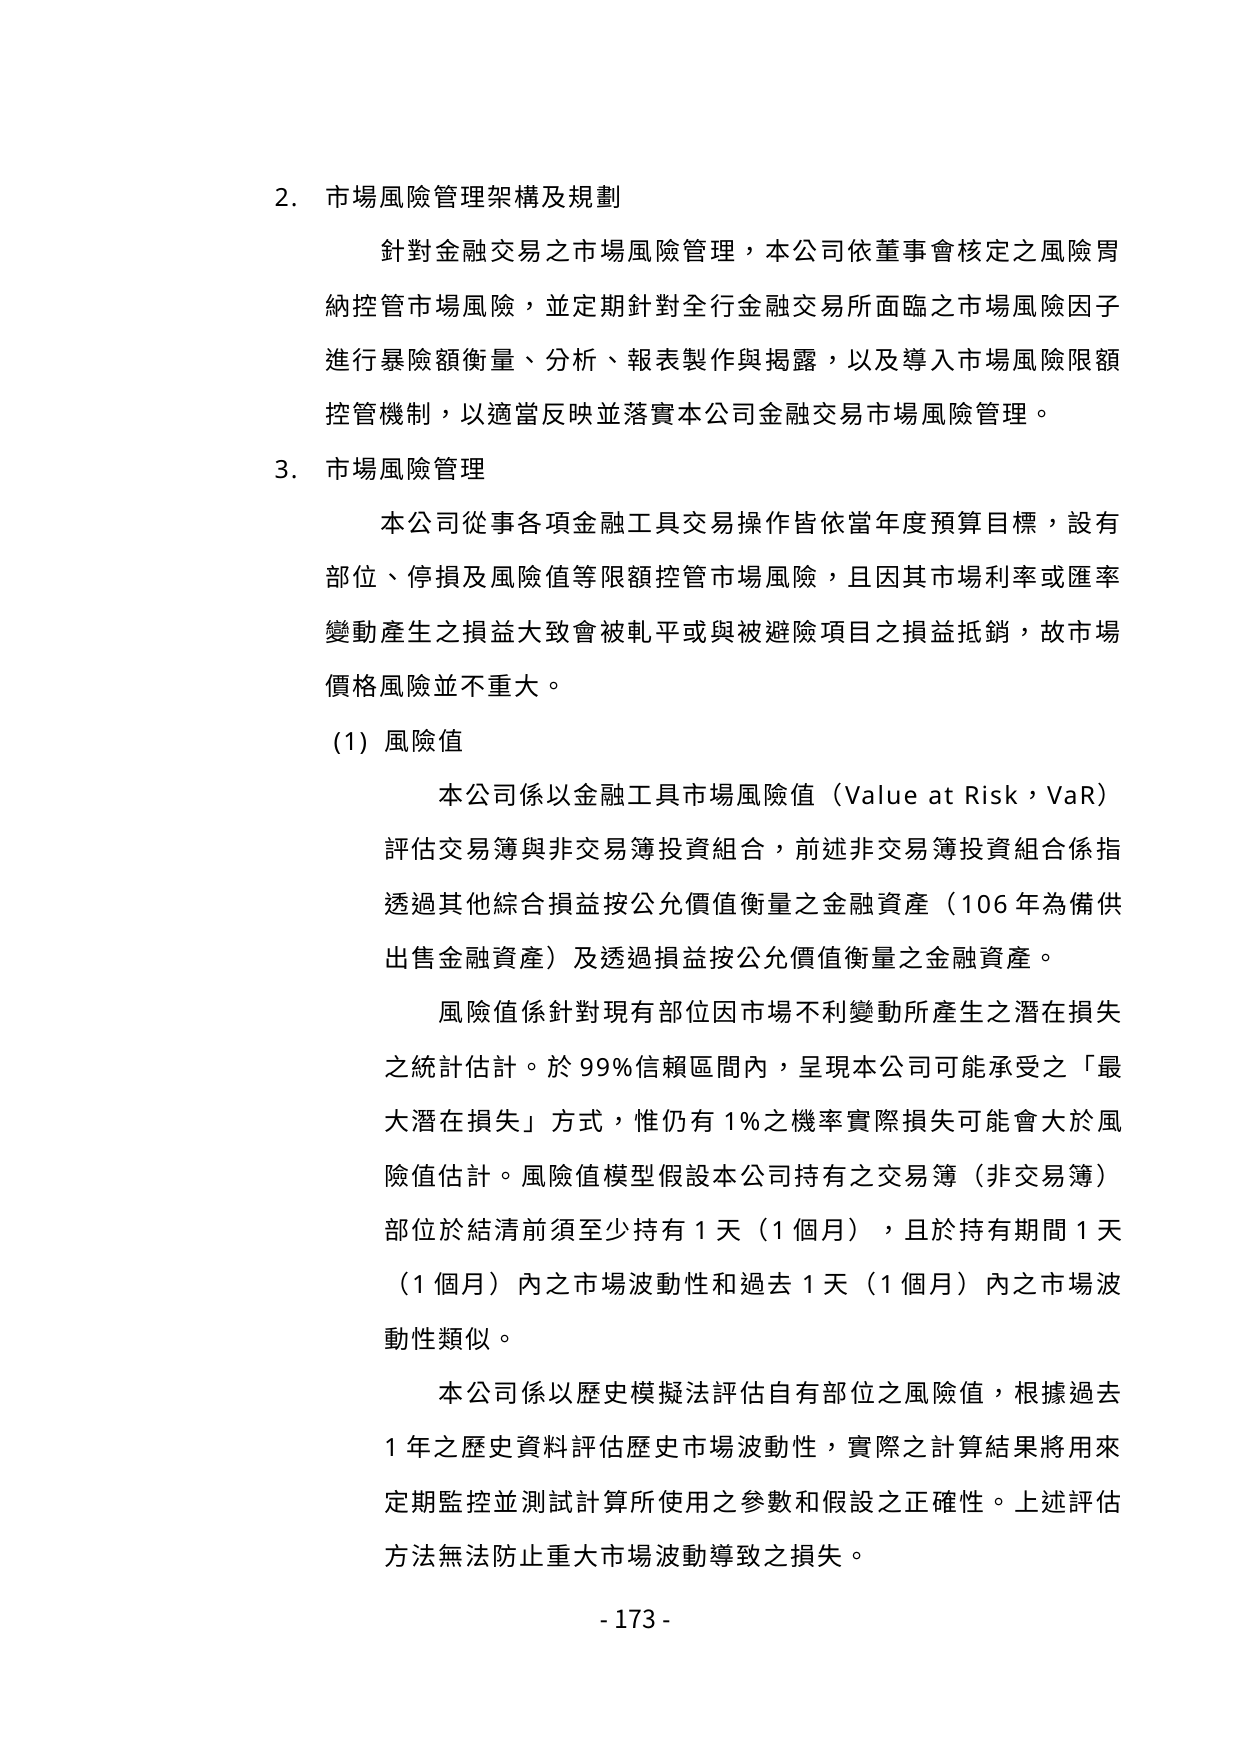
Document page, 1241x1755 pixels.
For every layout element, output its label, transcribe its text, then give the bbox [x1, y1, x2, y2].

text 針對金融交易之市場風險管理，本公司依董事會核定之風險胃納控管市場風險，並定期針對全行金融交易所面臨之市場風險因子進行暴險額衡量、分析、報表製作與揭露，以及導入市場風險限額控管機制，以適當反映並落實本公司金融交易市場風險管理。 [325, 232, 1122, 431]
text 2. 市場風險管理架構及規劃 [266, 177, 1122, 213]
text 3. 市場風險管理 [266, 449, 1122, 485]
text 風險值係針對現有部位因市場不利變動所產生之潛在損失之統計估計。於99%信賴區間內，呈現本公司可能承受之「最大潛在損失」方式，惟仍有1%之機率實際損失可能會大於風險值估計。風險值模型假設本公司持有之交易簿（非交易簿）部位於結清前須至少持有1天（1個月），且於持有期間1天（1個月）內之市場波動性和過去1天（1個月）內之市場波動性類似。 [384, 993, 1122, 1355]
text 本公司從事各項金融工具交易操作皆依當年度預算目標，設有部位、停損及風險值等限額控管市場風險，且因其市場利率或匯率變動產生之損益大致會被軋平或與被避險項目之損益抵銷，故市場價格風險並不重大。 [325, 503, 1122, 703]
text 本公司係以金融工具市場風險值（Value at Risk，VaR）評估交易簿與非交易簿投資組合，前述非交易簿投資組合係指透過其他綜合損益按公允價值衡量之金融資產（106年為備供出售金融資產）及透過損益按公允價值衡量之金融資產。 [384, 775, 1122, 975]
text 本公司係以歷史模擬法評估自有部位之風險值，根據過去1年之歷史資料評估歷史市場波動性，實際之計算結果將用來定期監控並測試計算所使用之參數和假設之正確性。上述評估方法無法防止重大市場波動導致之損失。 [384, 1373, 1122, 1573]
text (1) 風險值 [325, 721, 1122, 757]
